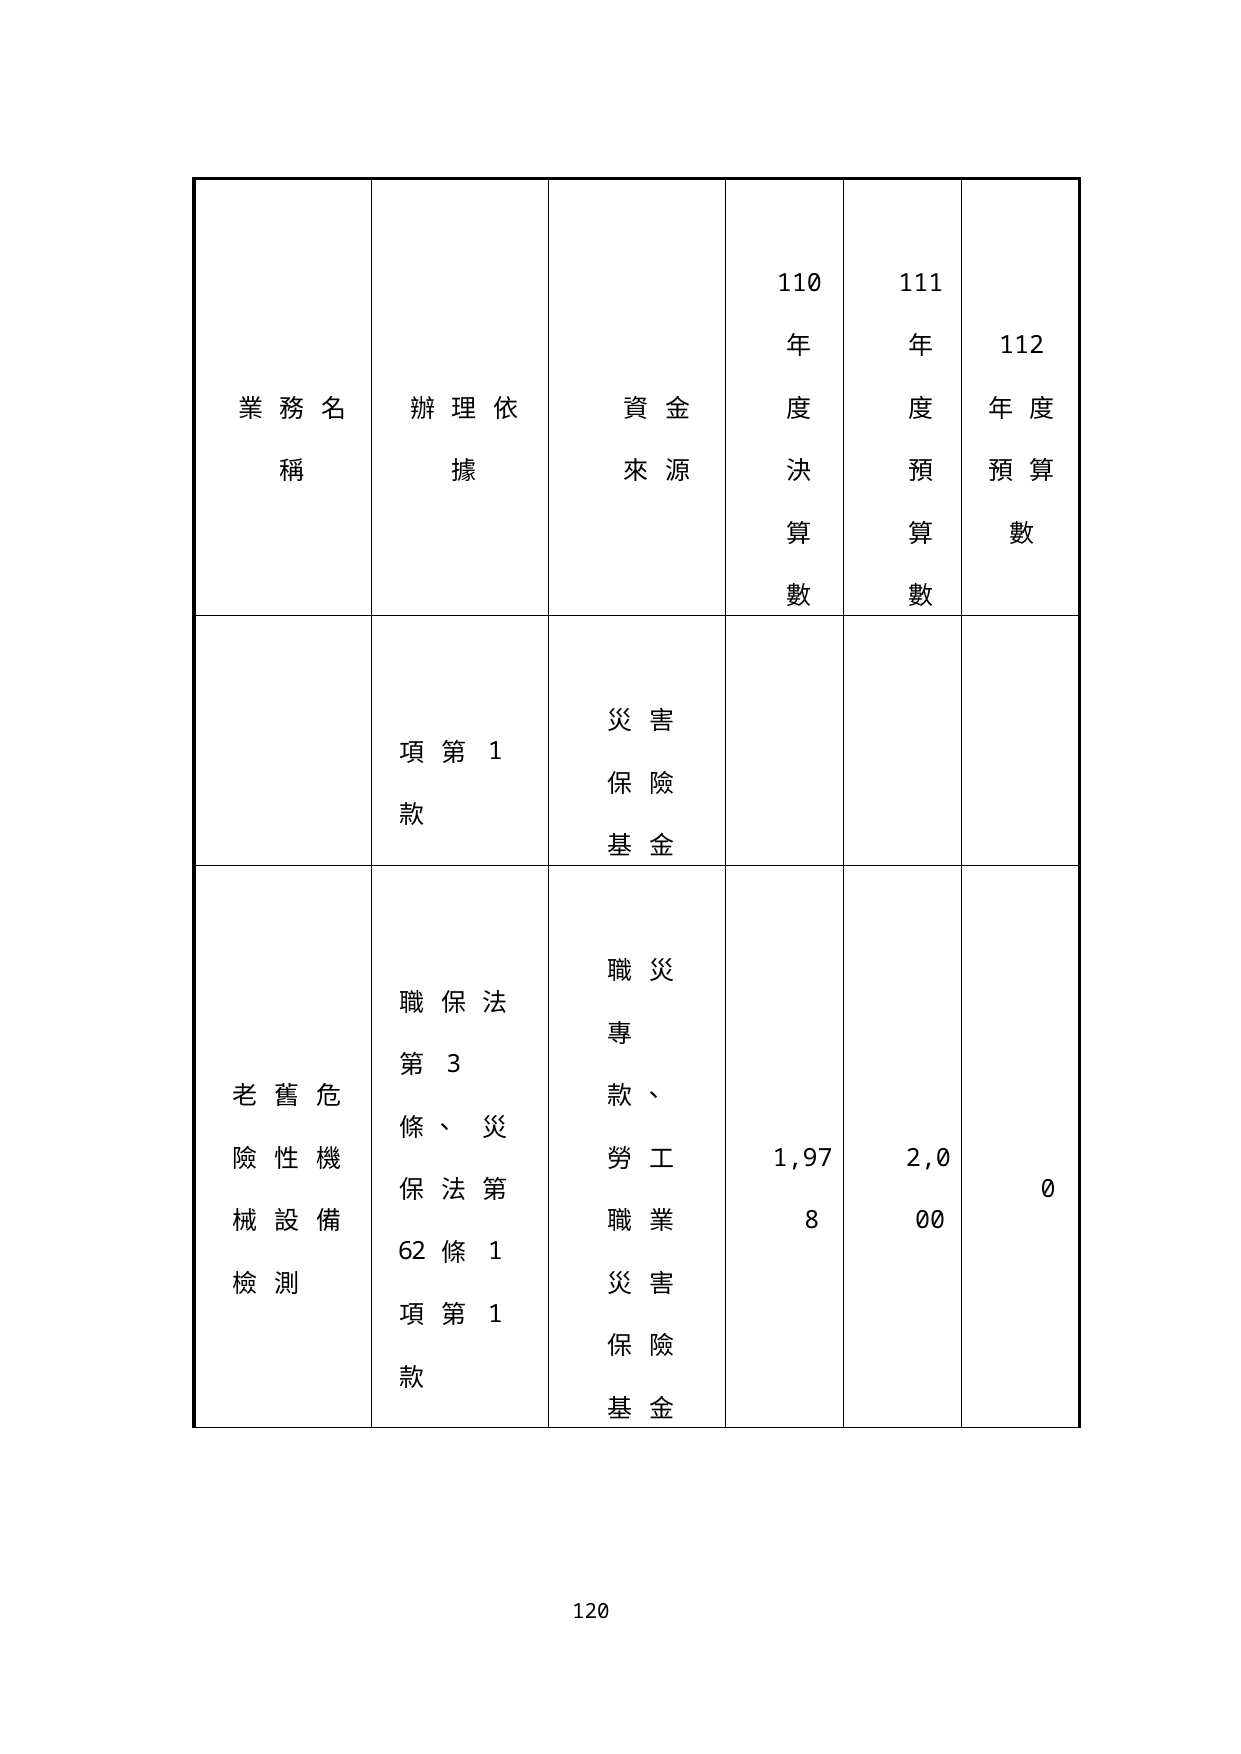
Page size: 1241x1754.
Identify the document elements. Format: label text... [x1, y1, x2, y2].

table_cell 災害保險基金 [549, 616, 725, 865]
table_header 業務名稱 [196, 180, 371, 615]
table_cell 2,000 [844, 866, 961, 1427]
table_header 辦理依據 [372, 180, 548, 615]
table_header 111年度預算數 [844, 180, 961, 615]
table_cell 職保法第3條、災保法第62條1項第1款 [372, 866, 548, 1427]
table_header 112年度 預算數 [962, 180, 1078, 615]
table_cell 項第1款 [372, 616, 548, 865]
table_cell 老舊危險性機械設備檢測 [196, 866, 371, 1427]
table_cell [844, 616, 961, 865]
table_cell [962, 616, 1078, 865]
table_header 資金來源 [549, 180, 725, 615]
table_cell 1,978 [726, 866, 843, 1427]
table_cell 0 [962, 866, 1078, 1427]
table_header 110年度決算數 [726, 180, 843, 615]
table_cell [196, 616, 371, 865]
table_cell [726, 616, 843, 865]
table_cell 職災專款、勞工職業災害保險基金 [549, 866, 725, 1427]
